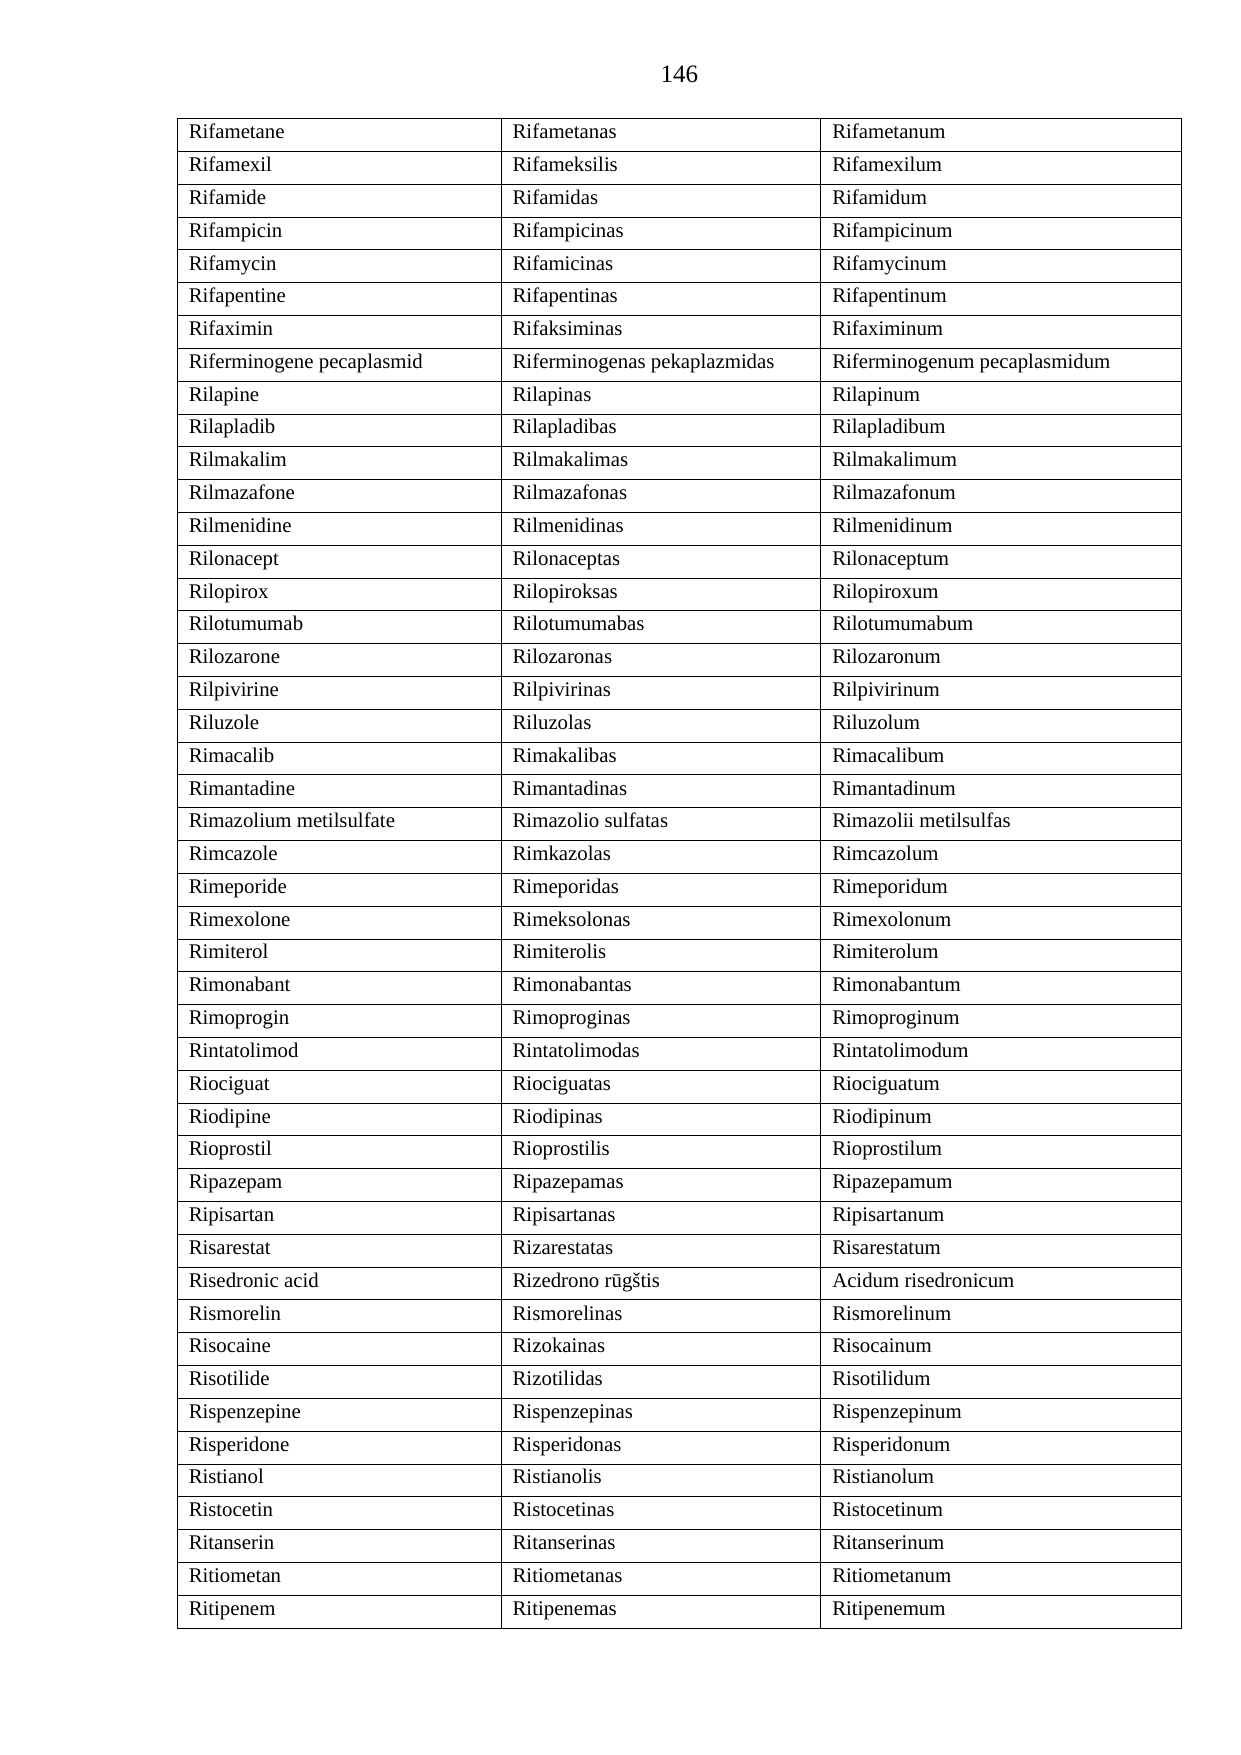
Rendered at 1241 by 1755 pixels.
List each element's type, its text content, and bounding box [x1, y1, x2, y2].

table_cell Ristocetinum [821, 1497, 1181, 1529]
table_cell Rintatolimod [178, 1038, 501, 1070]
table_cell Ripisartan [178, 1202, 501, 1234]
table_cell Rifamidas [502, 185, 820, 217]
table_cell Rifamycin [178, 250, 501, 282]
table_cell Rilapladibas [502, 415, 820, 446]
table_cell Riluzolum [821, 710, 1181, 742]
table_cell Rimazolium metilsulfate [178, 808, 501, 840]
table_cell Rimonabantas [502, 972, 820, 1004]
table_cell Rifaximin [178, 316, 501, 348]
table_cell Rimkazolas [502, 841, 820, 873]
table_cell Rifamycinum [821, 250, 1181, 282]
table_cell Rifamicinas [502, 250, 820, 282]
table_cell Rimoproginas [502, 1005, 820, 1037]
table_cell Rilmakalimum [821, 447, 1181, 479]
table_cell Rilozaronum [821, 644, 1181, 676]
table_cell Risedronic acid [178, 1268, 501, 1299]
table_cell Rioprostilis [502, 1136, 820, 1168]
table_cell Rifamide [178, 185, 501, 217]
table_cell Ritiometanum [821, 1563, 1181, 1595]
table_cell Rilpivirinas [502, 677, 820, 709]
table_cell Rimazolio sulfatas [502, 808, 820, 840]
table_cell Rilmenidine [178, 513, 501, 545]
table_cell Rifamexil [178, 152, 501, 184]
table_cell Risocainum [821, 1333, 1181, 1365]
table_cell Ritanserinas [502, 1530, 820, 1562]
table_cell Rilmazafonas [502, 480, 820, 512]
table_cell Riferminogene pecaplasmid [178, 349, 501, 381]
table_cell Rifapentine [178, 283, 501, 315]
table_cell Rismorelinum [821, 1300, 1181, 1332]
table_cell Rimiterolis [502, 940, 820, 971]
table_cell Rintatolimodum [821, 1038, 1181, 1070]
table_cell Rimeporidas [502, 874, 820, 906]
table_cell Rispenzepinum [821, 1399, 1181, 1431]
table_cell Rifampicinum [821, 218, 1181, 249]
table_cell Ristianolum [821, 1465, 1181, 1496]
table_cell Rilonaceptum [821, 546, 1181, 577]
table_cell Riodipinum [821, 1104, 1181, 1135]
table_cell Risperidone [178, 1432, 501, 1463]
table_cell Rilotumumab [178, 611, 501, 643]
table_cell Rilmenidinas [502, 513, 820, 545]
table_cell Rizedrono rūgštis [502, 1268, 820, 1299]
table_cell Rifampicinas [502, 218, 820, 249]
table_cell Rimcazole [178, 841, 501, 873]
table_cell Rimeporide [178, 874, 501, 906]
table_cell Rilopirox [178, 579, 501, 610]
table_cell Rizokainas [502, 1333, 820, 1365]
table_cell Riodipine [178, 1104, 501, 1135]
table_cell Rioprostilum [821, 1136, 1181, 1168]
table_cell Risperidonum [821, 1432, 1181, 1463]
table_cell Rifametanas [502, 119, 820, 151]
table_cell Rilmenidinum [821, 513, 1181, 545]
table_cell Rilapladibum [821, 415, 1181, 446]
table_cell Ripazepam [178, 1169, 501, 1201]
table_cell Rimeporidum [821, 874, 1181, 906]
table_cell Riluzolas [502, 710, 820, 742]
table_cell Rifamidum [821, 185, 1181, 217]
table_cell Rilpivirinum [821, 677, 1181, 709]
table_cell Rilmakalimas [502, 447, 820, 479]
table_cell Acidum risedronicum [821, 1268, 1181, 1299]
table_cell Risarestatum [821, 1235, 1181, 1267]
table_cell Riferminogenum pecaplasmidum [821, 349, 1181, 381]
table_cell Rifamexilum [821, 152, 1181, 184]
table_cell Rifapentinum [821, 283, 1181, 315]
table_cell Ritiometanas [502, 1563, 820, 1595]
table_cell Rilapine [178, 382, 501, 413]
table_cell Rimonabant [178, 972, 501, 1004]
table_cell Rilotumumabum [821, 611, 1181, 643]
table_cell Rilmakalim [178, 447, 501, 479]
table_cell Riociguatum [821, 1071, 1181, 1102]
table_cell Rizarestatas [502, 1235, 820, 1267]
table_cell Rilapinum [821, 382, 1181, 413]
table_cell Ritipenemas [502, 1596, 820, 1627]
table_cell Ripisartanas [502, 1202, 820, 1234]
table_cell Rifapentinas [502, 283, 820, 315]
table_cell Rimantadinas [502, 775, 820, 807]
table_cell Rimacalibum [821, 743, 1181, 774]
table_cell Ristocetin [178, 1497, 501, 1529]
table_cell Risarestat [178, 1235, 501, 1267]
table_cell Rispenzepinas [502, 1399, 820, 1431]
table_cell Rifametane [178, 119, 501, 151]
table_cell Rifaksiminas [502, 316, 820, 348]
table_cell Rimoprogin [178, 1005, 501, 1037]
table_cell Rismorelinas [502, 1300, 820, 1332]
table_cell Rimantadinum [821, 775, 1181, 807]
table_cell Rilmazafone [178, 480, 501, 512]
table_cell Risperidonas [502, 1432, 820, 1463]
table_cell Rimexolonum [821, 907, 1181, 938]
table_cell Rimeksolonas [502, 907, 820, 938]
table_cell Ripisartanum [821, 1202, 1181, 1234]
table_cell Ristianolis [502, 1465, 820, 1496]
table_cell Rimexolone [178, 907, 501, 938]
table_cell Rimazolii metilsulfas [821, 808, 1181, 840]
table_cell Risocaine [178, 1333, 501, 1365]
table_cell Rimiterol [178, 940, 501, 971]
table_cell Rimantadine [178, 775, 501, 807]
table_cell Rilopiroxum [821, 579, 1181, 610]
table_cell Rilotumumabas [502, 611, 820, 643]
table_cell Rimacalib [178, 743, 501, 774]
table_cell Riociguatas [502, 1071, 820, 1102]
table_cell Ritanserinum [821, 1530, 1181, 1562]
table_cell Riferminogenas pekaplazmidas [502, 349, 820, 381]
table_cell Rilopiroksas [502, 579, 820, 610]
table_cell Ritipenemum [821, 1596, 1181, 1627]
table_cell Ripazepamum [821, 1169, 1181, 1201]
table_cell Ritanserin [178, 1530, 501, 1562]
table_cell Ristocetinas [502, 1497, 820, 1529]
table_cell Riodipinas [502, 1104, 820, 1135]
table_cell Rifaximinum [821, 316, 1181, 348]
table_cell Rimiterolum [821, 940, 1181, 971]
table_cell Ripazepamas [502, 1169, 820, 1201]
table_cell Rispenzepine [178, 1399, 501, 1431]
table_cell Rimoproginum [821, 1005, 1181, 1037]
table_cell Rilonaceptas [502, 546, 820, 577]
table_cell Riociguat [178, 1071, 501, 1102]
table_cell Ritiometan [178, 1563, 501, 1595]
table_cell Rilmazafonum [821, 480, 1181, 512]
table_cell Rintatolimodas [502, 1038, 820, 1070]
table_cell Rilapladib [178, 415, 501, 446]
table_cell Rilozarone [178, 644, 501, 676]
table_cell Risotilidum [821, 1366, 1181, 1398]
table_cell Rifampicin [178, 218, 501, 249]
table_cell Rifameksilis [502, 152, 820, 184]
table_cell Rilpivirine [178, 677, 501, 709]
table_cell Rilonacept [178, 546, 501, 577]
table_cell Rimonabantum [821, 972, 1181, 1004]
table_cell Ritipenem [178, 1596, 501, 1627]
table_cell Rifametanum [821, 119, 1181, 151]
table_cell Ristianol [178, 1465, 501, 1496]
table_cell Rioprostil [178, 1136, 501, 1168]
table_cell Rizotilidas [502, 1366, 820, 1398]
table_cell Risotilide [178, 1366, 501, 1398]
table_cell Rilozaronas [502, 644, 820, 676]
table_cell Rimakalibas [502, 743, 820, 774]
table_cell Rismorelin [178, 1300, 501, 1332]
table_cell Rimcazolum [821, 841, 1181, 873]
table_cell Rilapinas [502, 382, 820, 413]
table_cell Riluzole [178, 710, 501, 742]
